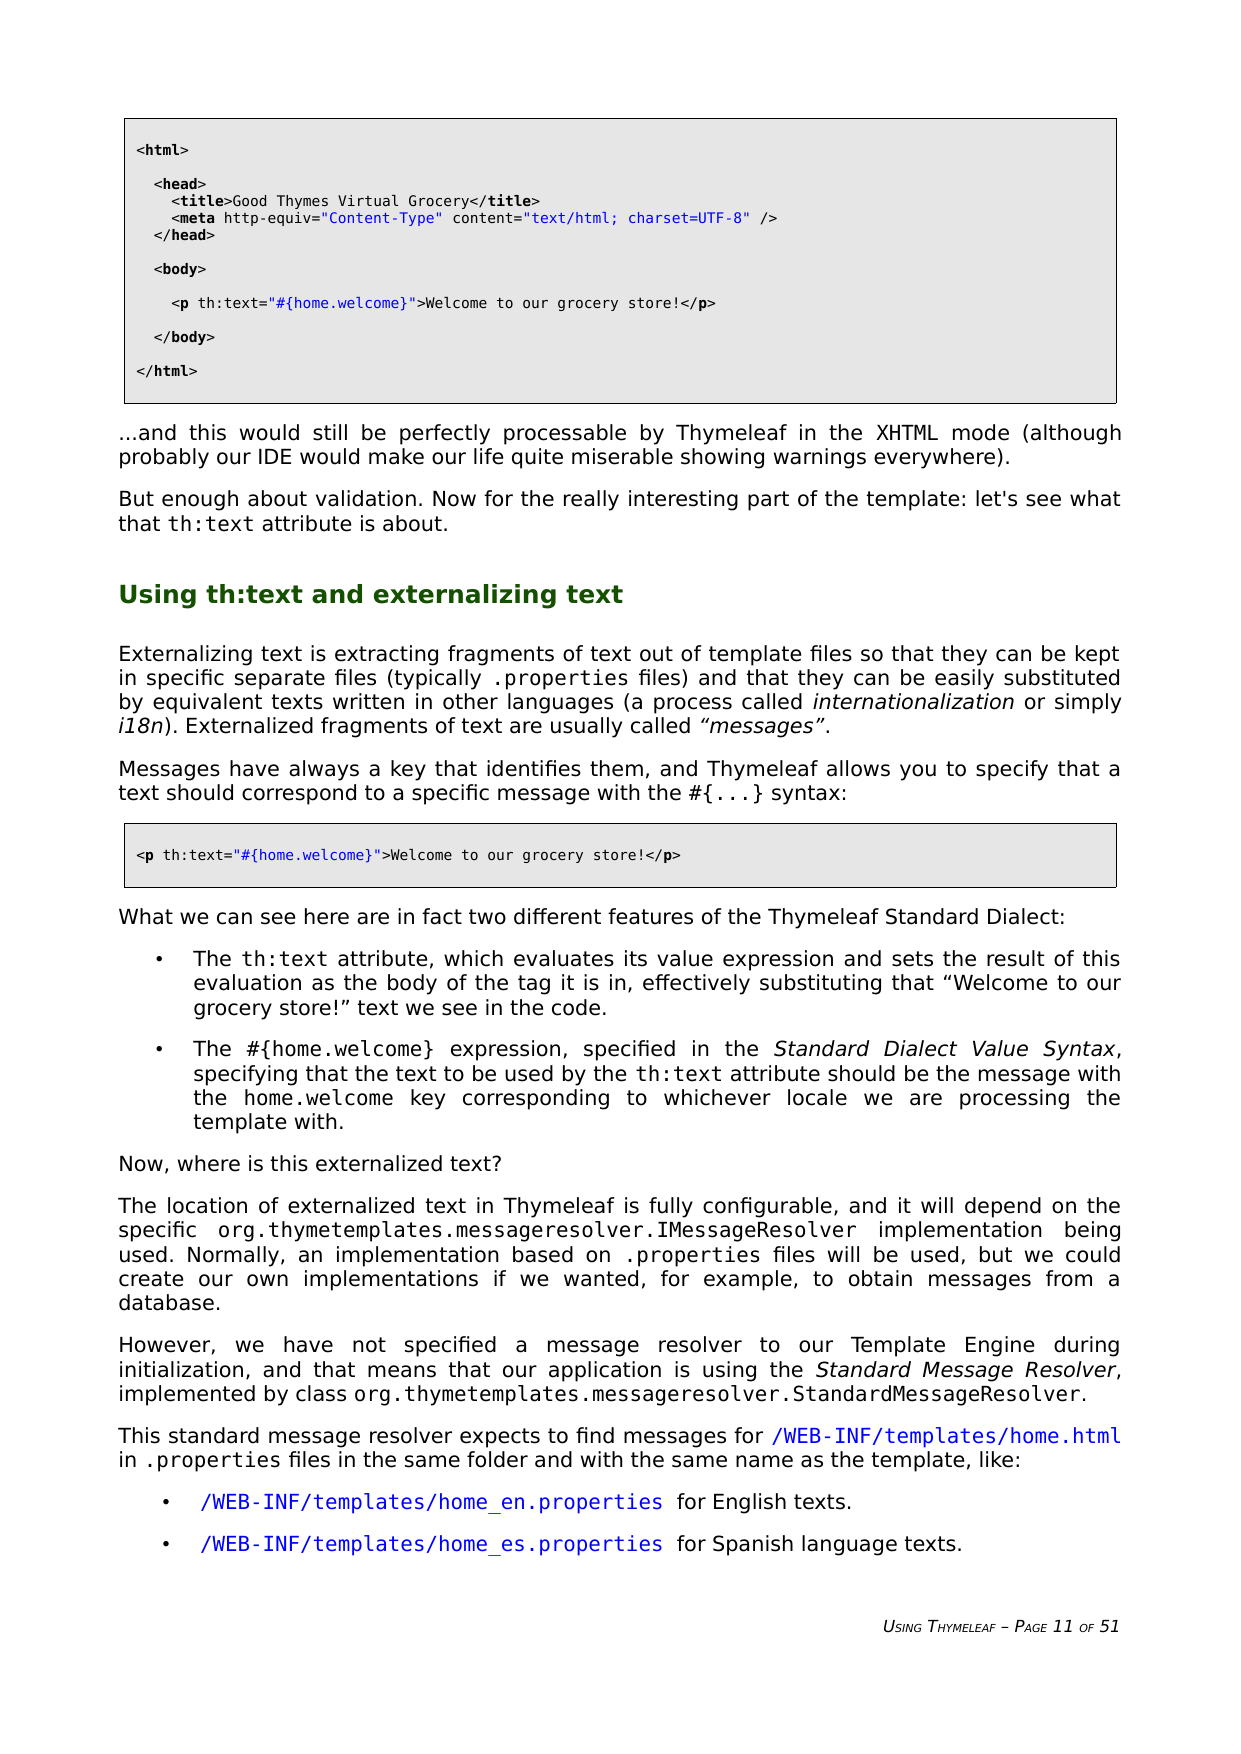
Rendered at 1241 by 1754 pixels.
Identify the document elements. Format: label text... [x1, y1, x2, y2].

list /WEB-INF/templates/home_es.properties for Spanish language texts. [162, 1532, 1122, 1556]
list The #{home.welcome} expression, specified in the Standard Dialect Value Syntax, specifying that the text to be used by the th:text attribute should be the message with the home.welcome key corresponding to whichever locale we are processing the template with. [156, 1037, 1122, 1134]
text What we can see here are in fact two different features of the Thymeleaf Standard Dialect: [118, 905, 1122, 929]
text Externalizing text is extracting fragments of text out of template files so that they can be kept in specific separate files (typically .properties files) and that they can be easily substituted by equivalent texts written in other languages (a process called internationalization or simply i18n). Externalized fragments of text are usually called “messages”. [118, 642, 1122, 739]
text <html> <head> <title>Good Thymes Virtual Grocery</title> <meta http-equiv="Content-Type" content="text/html; charset=UTF-8" /> </head> <body> <p th:text="#{home.welcome}">Welcome to our grocery store!</p> </body> </html> [125, 119, 1116, 403]
list The th:text attribute, which evaluates its value expression and sets the result of this evaluation as the body of the tag it is in, effectively substituting that “Welcome to our grocery store!” text we see in the code. [156, 947, 1122, 1020]
text This standard message resolver expects to find messages for /WEB-INF/templates/home.html in .properties files in the same folder and with the same name as the template, like: [118, 1424, 1122, 1472]
text Now, where is this externalized text? [118, 1152, 1122, 1177]
subtitle Using th:text and externalizing text [118, 580, 1122, 609]
text The location of externalized text in Thymeleaf is fully configurable, and it will depend on the specific org.thymetemplates.messageresolver.IMessageResolver implementation being used. Normally, an implementation based on .properties files will be used, but we could create our own implementations if we wanted, for example, to obtain messages from a database. [118, 1194, 1122, 1316]
text ...and this would still be perfectly processable by Thymeleaf in the XHTML mode (although probably our IDE would make our life quite miserable showing warnings everywhere). [118, 421, 1122, 469]
text However, we have not specified a message resolver to our Template Engine during initialization, and that means that our application is using the Standard Message Resolver, implemented by class org.thymetemplates.messageresolver.StandardMessageResolver. [118, 1333, 1122, 1406]
text Messages have always a key that identifies them, and Thymeleaf allows you to specify that a text should correspond to a specific message with the #{...} syntax: [118, 757, 1122, 805]
text <p th:text="#{home.welcome}">Welcome to our grocery store!</p> [125, 824, 1116, 887]
text But enough about validation. Now for the really interesting part of the template: let's see what that th:text attribute is about. [118, 487, 1122, 536]
list /WEB-INF/templates/home_en.properties for English texts. [162, 1490, 1122, 1514]
